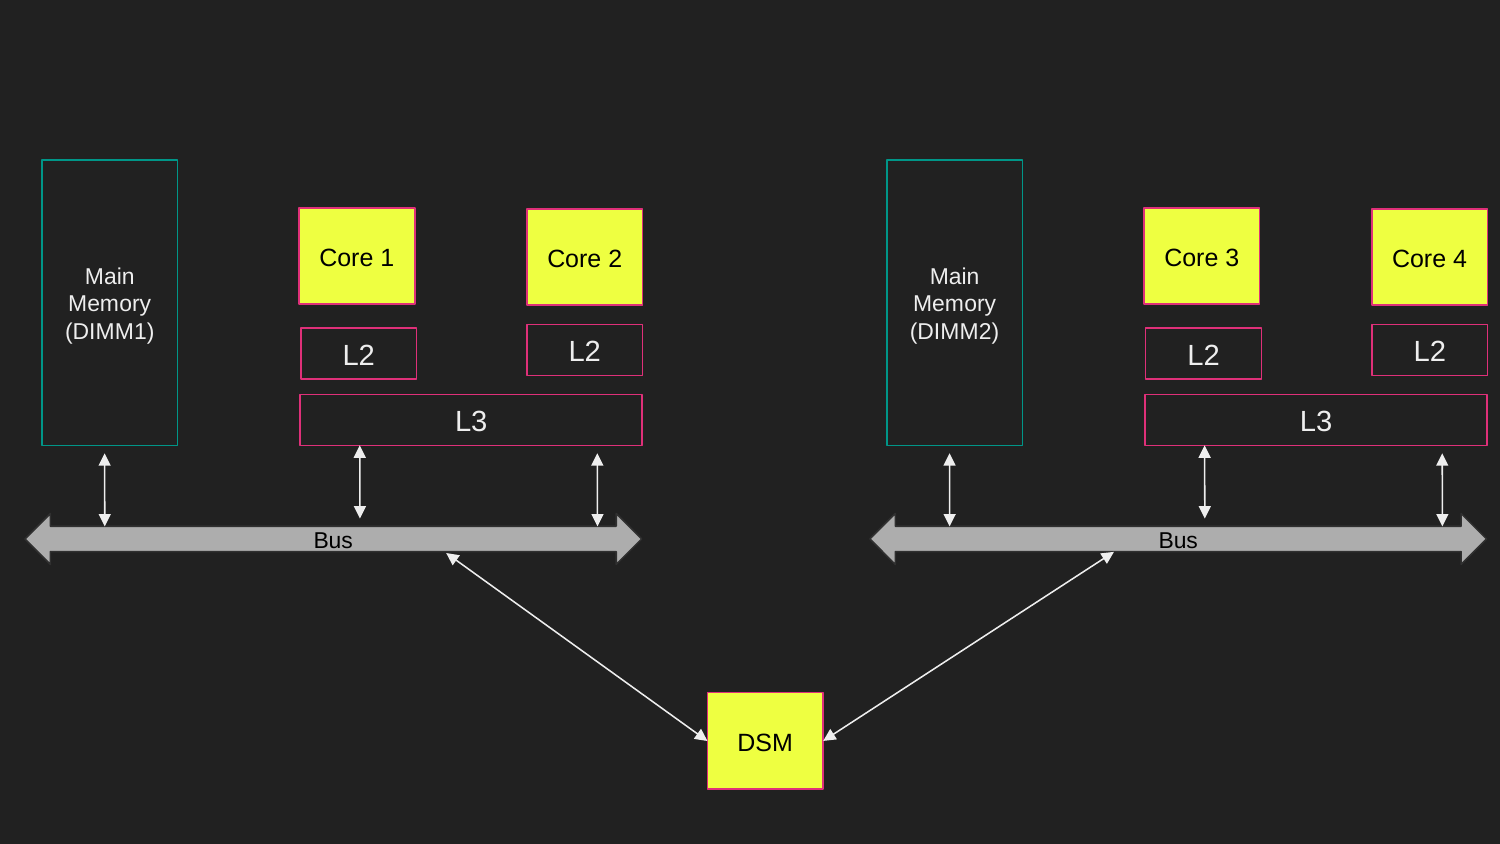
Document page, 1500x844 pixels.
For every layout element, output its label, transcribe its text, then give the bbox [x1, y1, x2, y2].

text_box Core 2 [526, 208, 643, 306]
text_box Bus [869, 513, 1487, 565]
text_box Core 3 [1144, 207, 1260, 305]
text_box Bus [24, 513, 642, 565]
text_box L3 [300, 394, 643, 446]
text_box L2 [1371, 324, 1488, 376]
text_box DSM [707, 692, 824, 790]
text_box Main Memory (DIMM1) [41, 160, 178, 446]
text_box L2 [526, 324, 643, 376]
text_box Core 1 [299, 207, 415, 305]
text_box Core 4 [1371, 208, 1488, 306]
text_box L3 [1145, 394, 1487, 446]
text_box L2 [1145, 328, 1262, 379]
text_box L2 [300, 328, 417, 379]
text_box Main Memory (DIMM2) [886, 160, 1023, 446]
